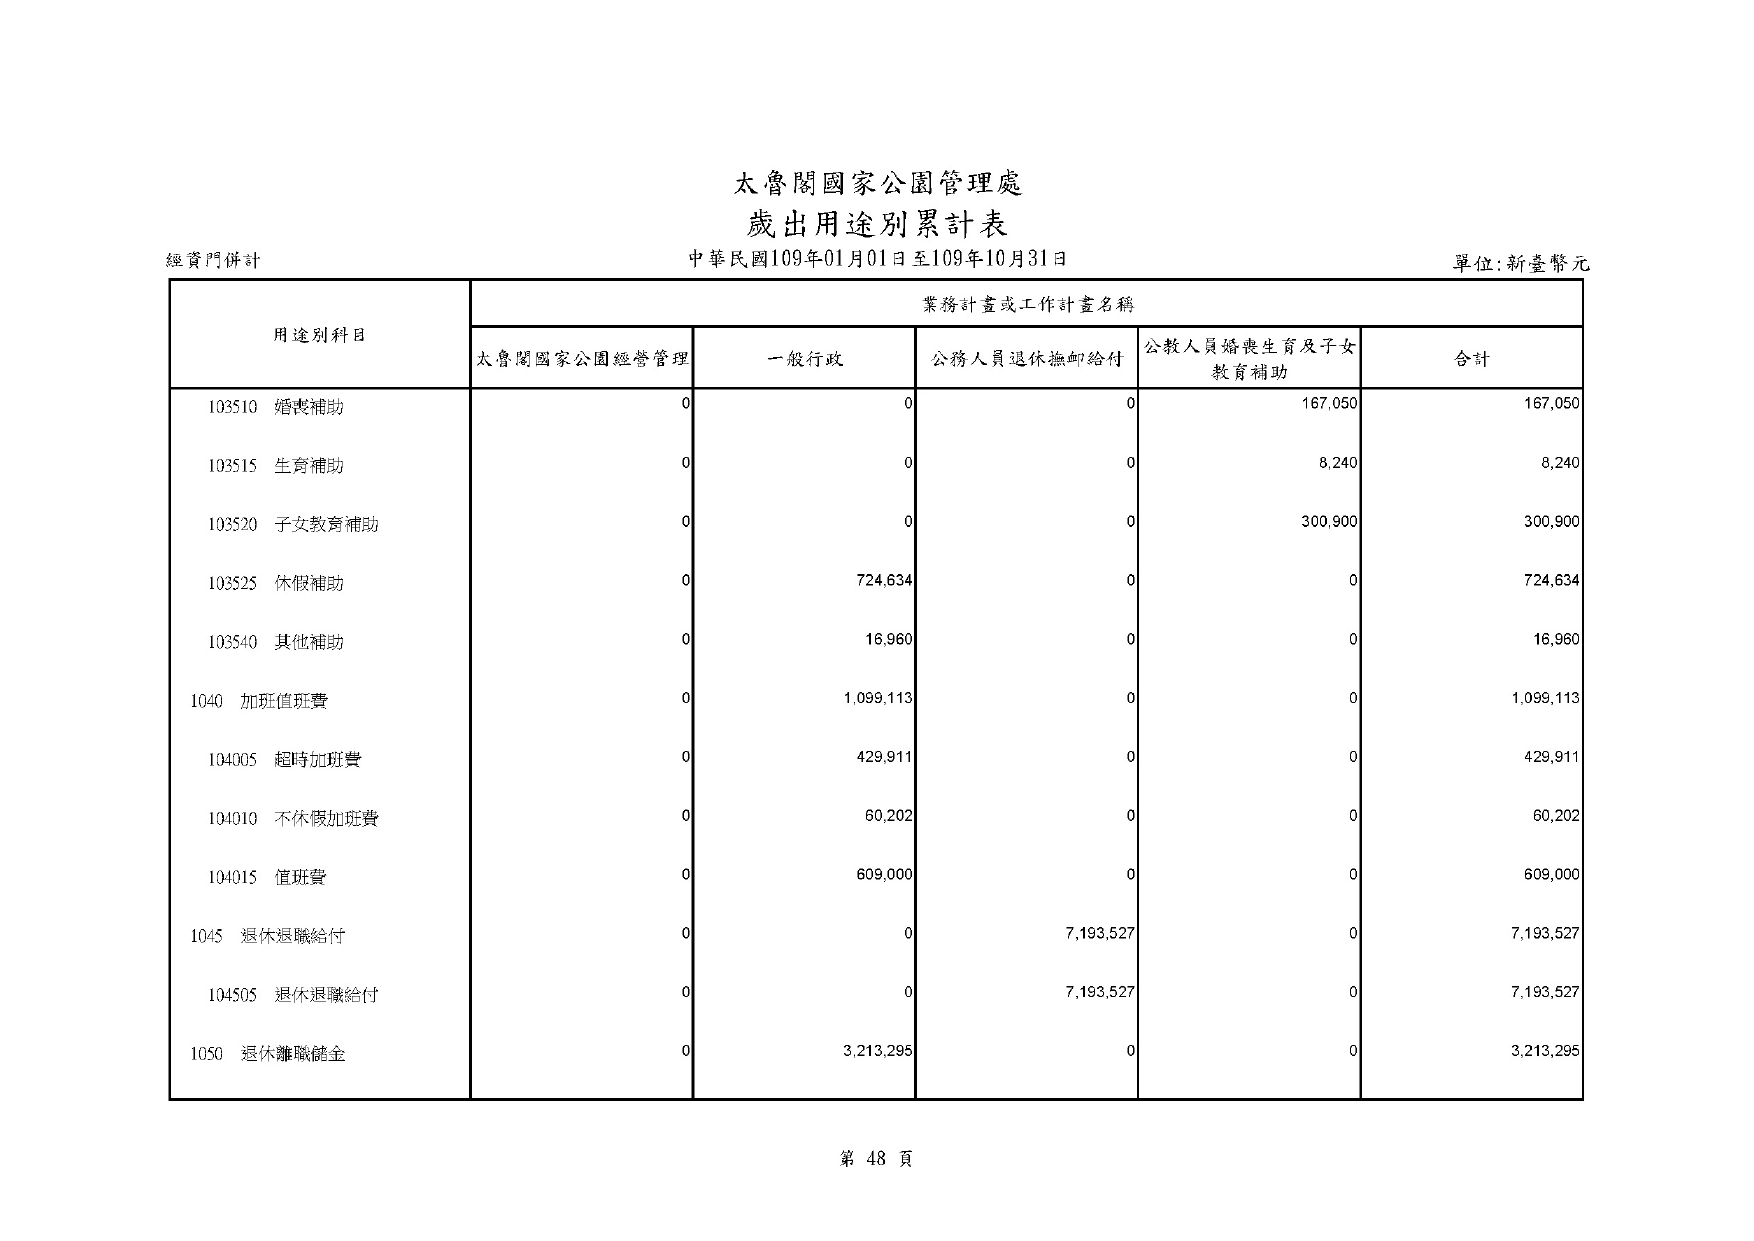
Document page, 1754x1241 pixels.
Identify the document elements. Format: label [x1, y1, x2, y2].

picture [59, 59, 1695, 1216]
